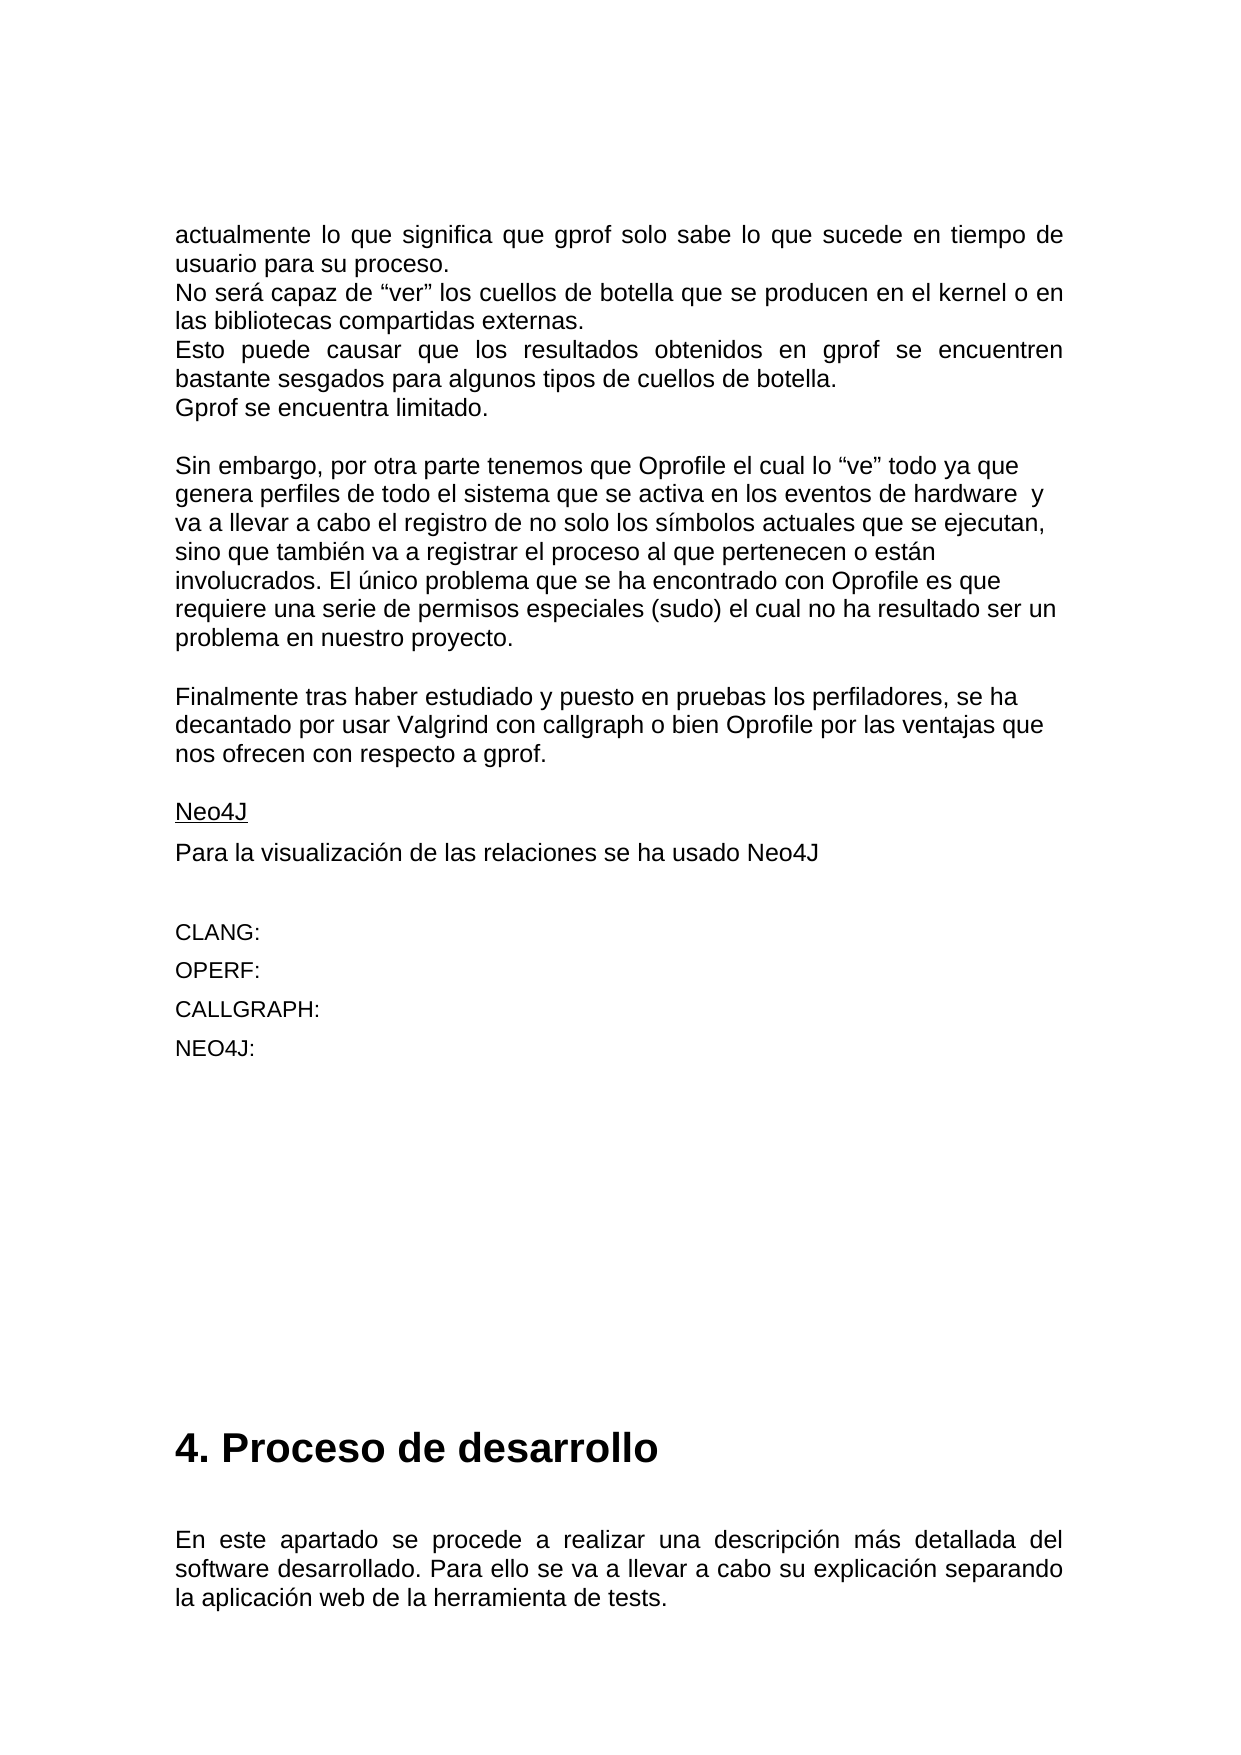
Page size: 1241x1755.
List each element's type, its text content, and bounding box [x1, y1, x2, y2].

text CLANG: [175, 918, 1065, 945]
text Neo4J [175, 797, 1065, 826]
text Para la visualización de las relaciones se ha usado Neo4J [175, 838, 1065, 867]
text Gprof se encuentra limitado. [175, 392, 1065, 421]
text No será capaz de “ver” los cuellos de botella que se producen en el kernel o en las bibliotecas compartidas externas. [175, 277, 1065, 335]
text Sin embargo, por otra parte tenemos que Oprofile el cual lo “ve” todo ya que genera perfiles de todo el sistema que se activa en los eventos de hardware y va a llevar a cabo el registro de no solo los símbolos actuales que se ejecutan, sino que también va a registrar el proceso al que pertenecen o están involucrados. El único problema que se ha encontrado con Oprofile es que requiere una serie de permisos especiales (sudo) el cual no ha resultado ser un problema en nuestro proyecto. [175, 451, 1065, 652]
text OPERF: [175, 957, 1065, 984]
text 4. Proceso de desarrollo [175, 1424, 1065, 1472]
text actualmente lo que significa que gprof solo sabe lo que sucede en tiempo de usuario para su proceso. [175, 220, 1065, 277]
text Finalmente tras haber estudiado y puesto en pruebas los perfiladores, se ha decantado por usar Valgrind con callgraph o bien Oprofile por las ventajas que nos ofrecen con respecto a gprof. [175, 681, 1065, 768]
text En este apartado se procede a realizar una descripción más detallada del software desarrollado. Para ello se va a llevar a cabo su explicación separando la aplicación web de la herramienta de tests. [175, 1525, 1065, 1612]
text Esto puede causar que los resultados obtenidos en gprof se encuentren bastante sesgados para algunos tipos de cuellos de botella. [175, 335, 1065, 392]
text CALLGRAPH: [175, 996, 1065, 1023]
text NEO4J: [175, 1035, 1065, 1061]
